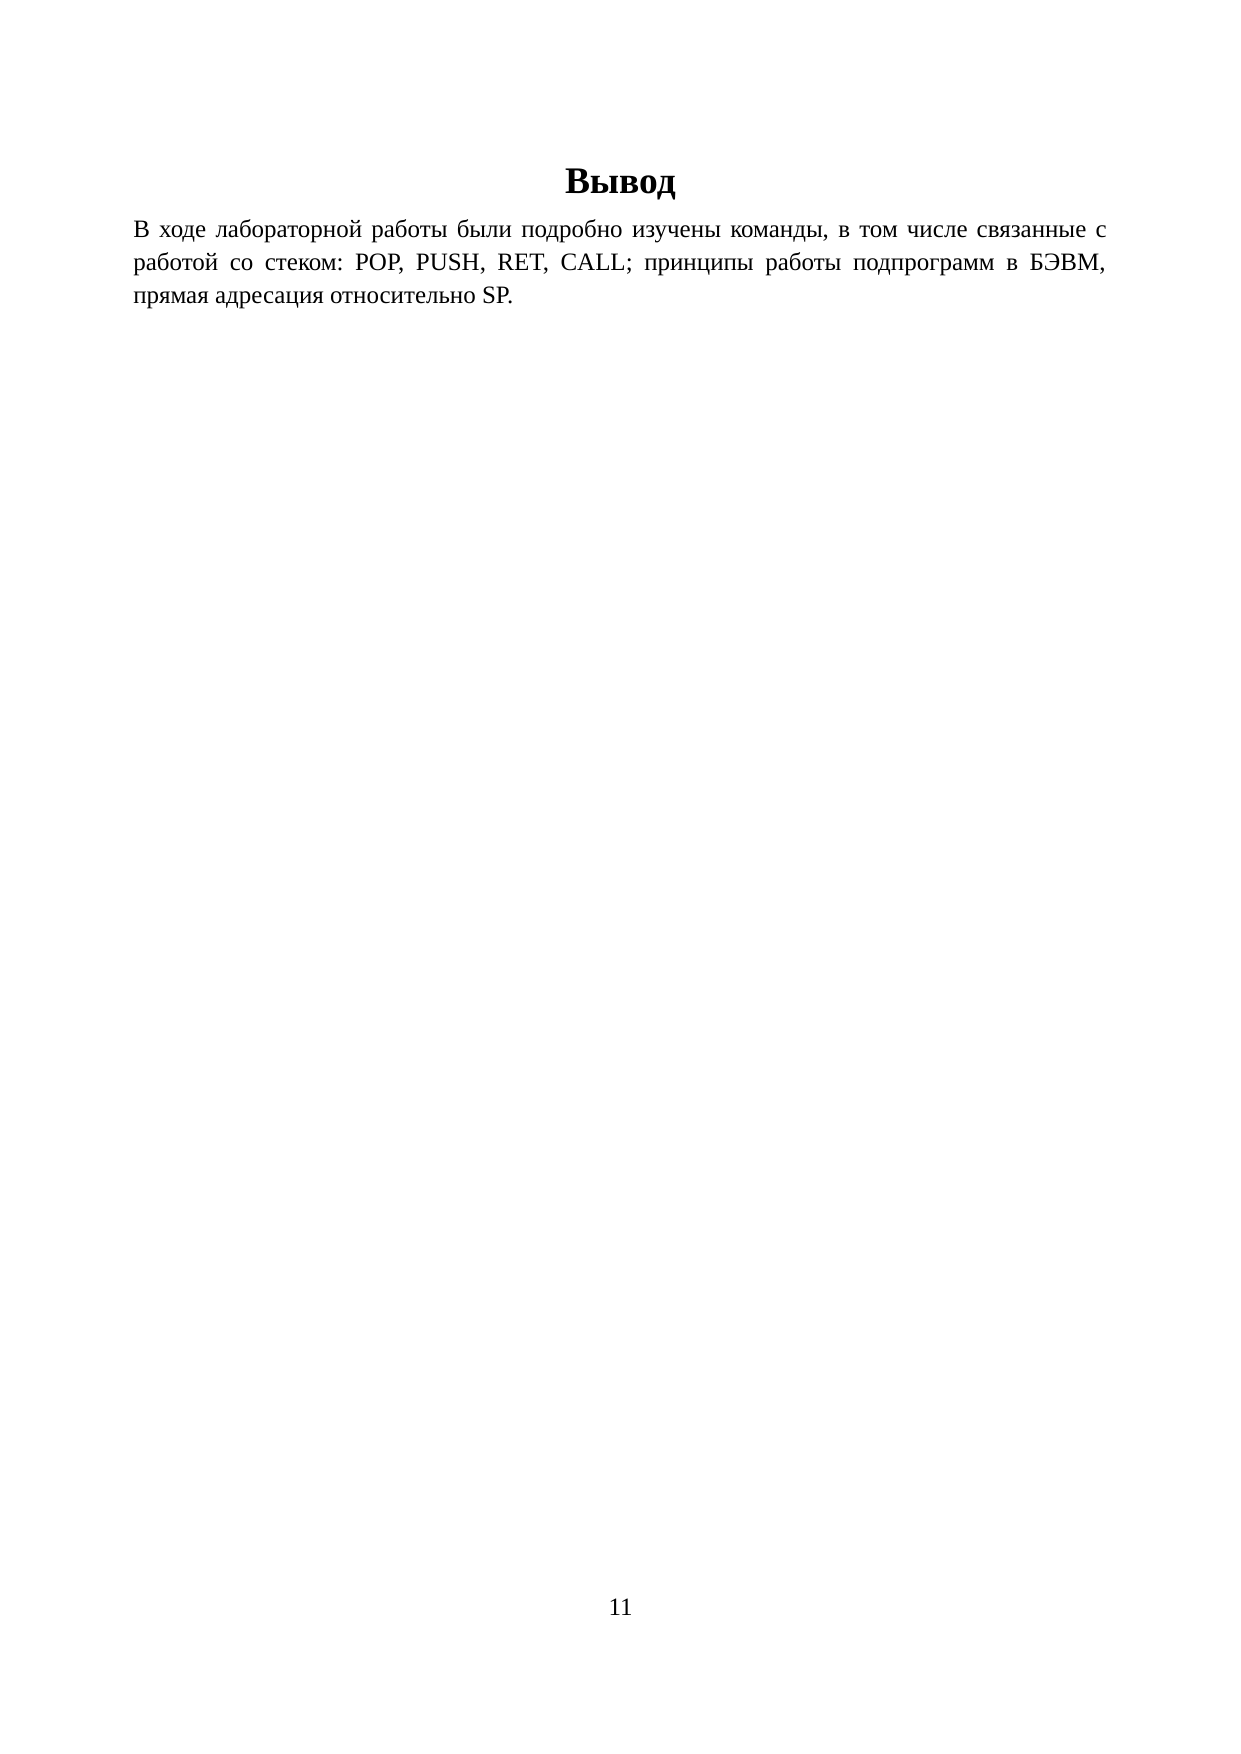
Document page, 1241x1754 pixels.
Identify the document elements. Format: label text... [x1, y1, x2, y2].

subtitle Вывод [133, 158, 1107, 201]
text В ходе лабораторной работы были подробно изучены команды, в том числе связанные с работой со стеком: POP, PUSH, RET, CALL; принципы работы подпрограмм в БЭВМ, прямая адресация относительно SP. [133, 214, 1107, 308]
